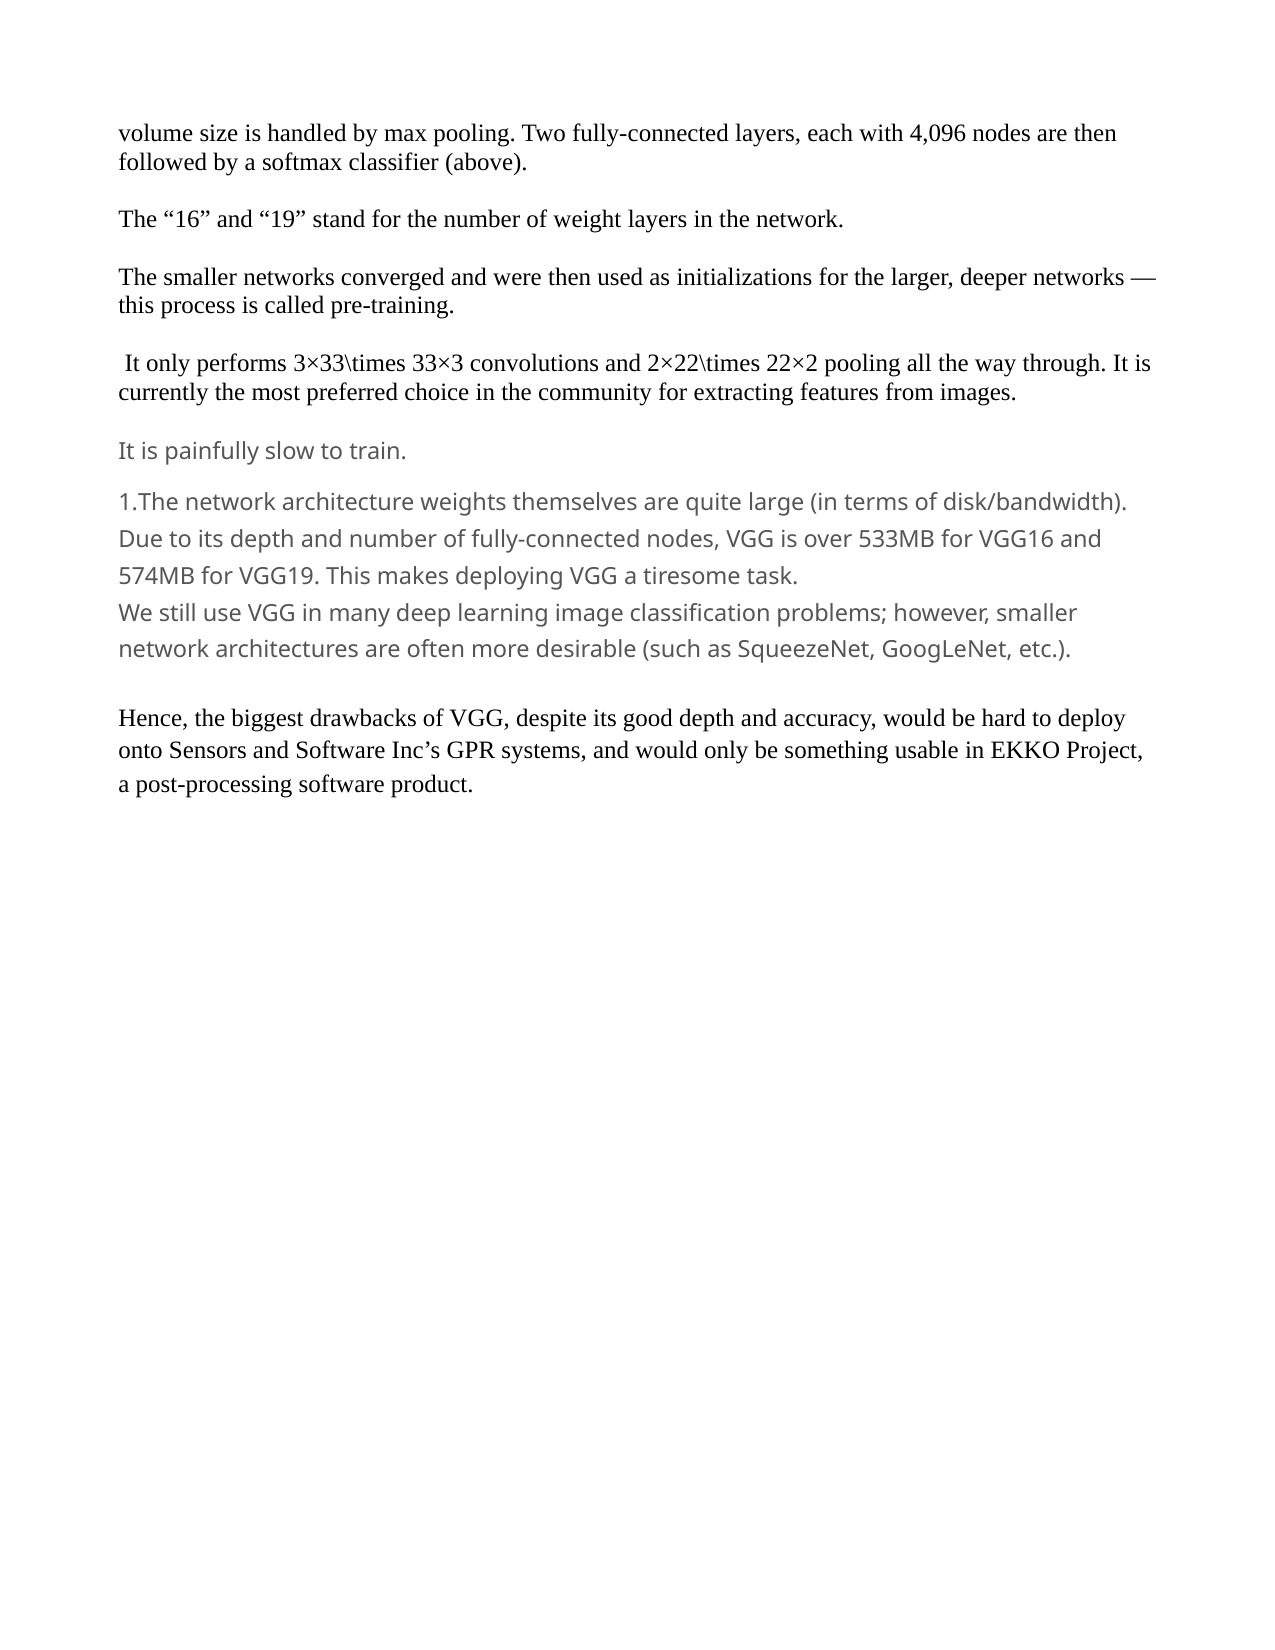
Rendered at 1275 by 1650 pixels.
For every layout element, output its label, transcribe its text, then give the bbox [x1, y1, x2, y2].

text Hence, the biggest drawbacks of VGG, despite its good depth and accuracy, would be hard to deploy onto Sensors and Software Inc’s GPR systems, and would only be something usable in EKKO Project, a post-processing software product. [118, 669, 1157, 797]
text We still use VGG in many deep learning image classification problems; however, smaller network architectures are often more desirable (such as SqueezeNet, GoogLeNet, etc.). [118, 596, 1157, 665]
text It is painfully slow to train. [118, 434, 1157, 466]
text It only performs 3×33\times 33×3 convolutions and 2×22\times 22×2 pooling all the way through. It is currently the most preferred choice in the community for extracting features from images. [118, 348, 1157, 406]
text volume size is handled by max pooling. Two fully-connected layers, each with 4,096 nodes are then followed by a softmax classifier (above). [118, 118, 1157, 176]
text Due to its depth and number of fully-connected nodes, VGG is over 533MB for VGG16 and 574MB for VGG19. This makes deploying VGG a tiresome task. [118, 522, 1157, 591]
text The smaller networks converged and were then used as initializations for the larger, deeper networks — this process is called pre-training. [118, 262, 1157, 319]
list The network architecture weights themselves are quite large (in terms of disk/bandwidth). [118, 486, 1157, 518]
text The “16” and “19” stand for the number of weight layers in the network. [118, 204, 1157, 233]
